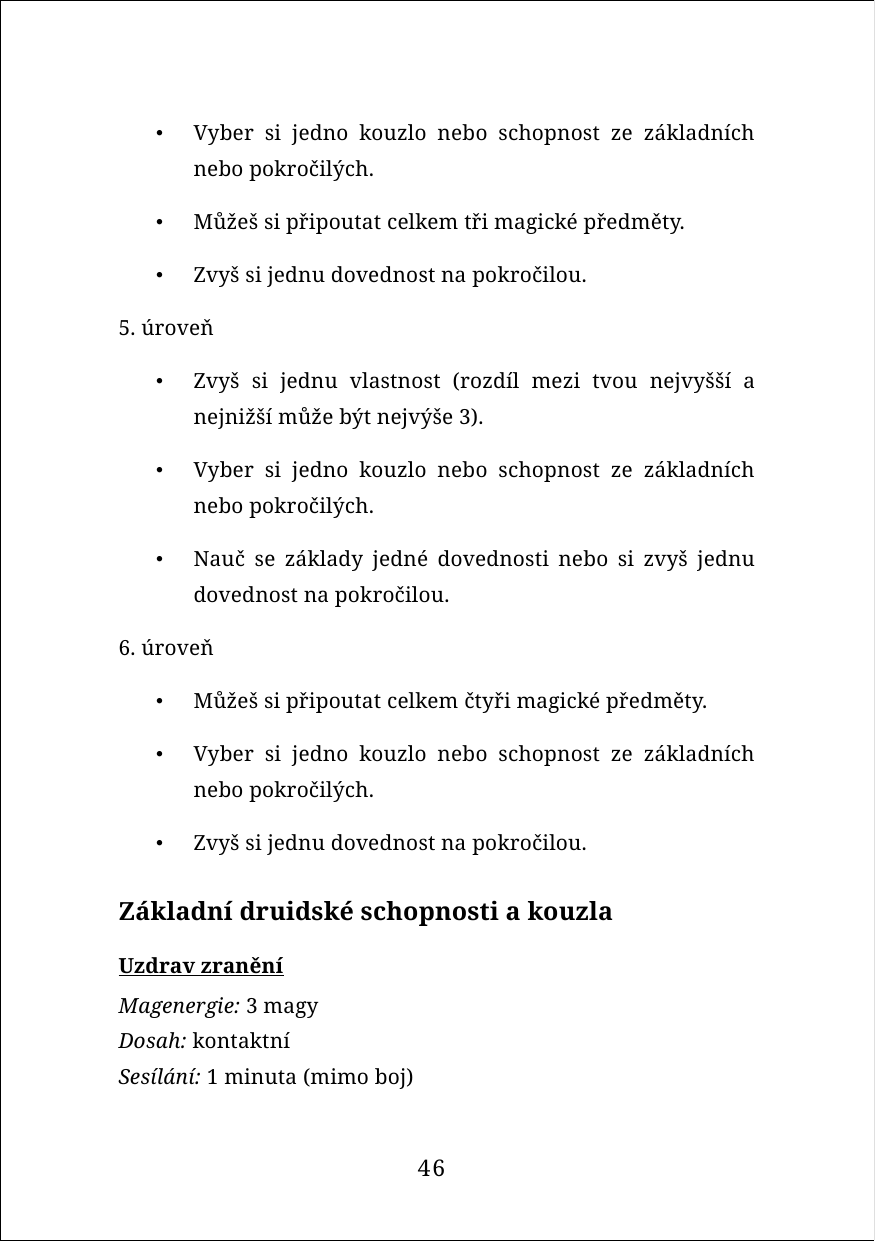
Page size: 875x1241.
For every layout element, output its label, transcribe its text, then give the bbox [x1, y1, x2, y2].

list Nauč se základy jedné dovednosti nebo si zvyš jednu dovednost na pokročilou. [156, 544, 756, 608]
text 6. úroveň [118, 633, 756, 661]
list Zvyš si jednu dovednost na pokročilou. [156, 260, 756, 289]
text Magenergie: 3 magy Dosah: kontaktní Sesílání: 1 minuta (mimo boj) [118, 991, 756, 1091]
subtitle Uzdrav zranění [118, 951, 756, 979]
text 5. úroveň [118, 313, 756, 342]
subtitle Základní druidské schopnosti a kouzla [118, 893, 756, 927]
list Vyber si jedno kouzlo nebo schopnost ze základních nebo pokročilých. [156, 739, 756, 803]
list Můžeš si připoutat celkem tři magické předměty. [156, 207, 756, 235]
list Vyber si jedno kouzlo nebo schopnost ze základních nebo pokročilých. [156, 455, 756, 519]
list Zvyš si jednu dovednost na pokročilou. [156, 828, 756, 857]
list Můžeš si připoutat celkem čtyři magické předměty. [156, 686, 756, 714]
list Vyber si jedno kouzlo nebo schopnost ze základních nebo pokročilých. [156, 118, 756, 182]
list Zvyš si jednu vlastnost (rozdíl mezi tvou nejvyšší a nejnižší může být nejvýše 3). [156, 367, 756, 431]
